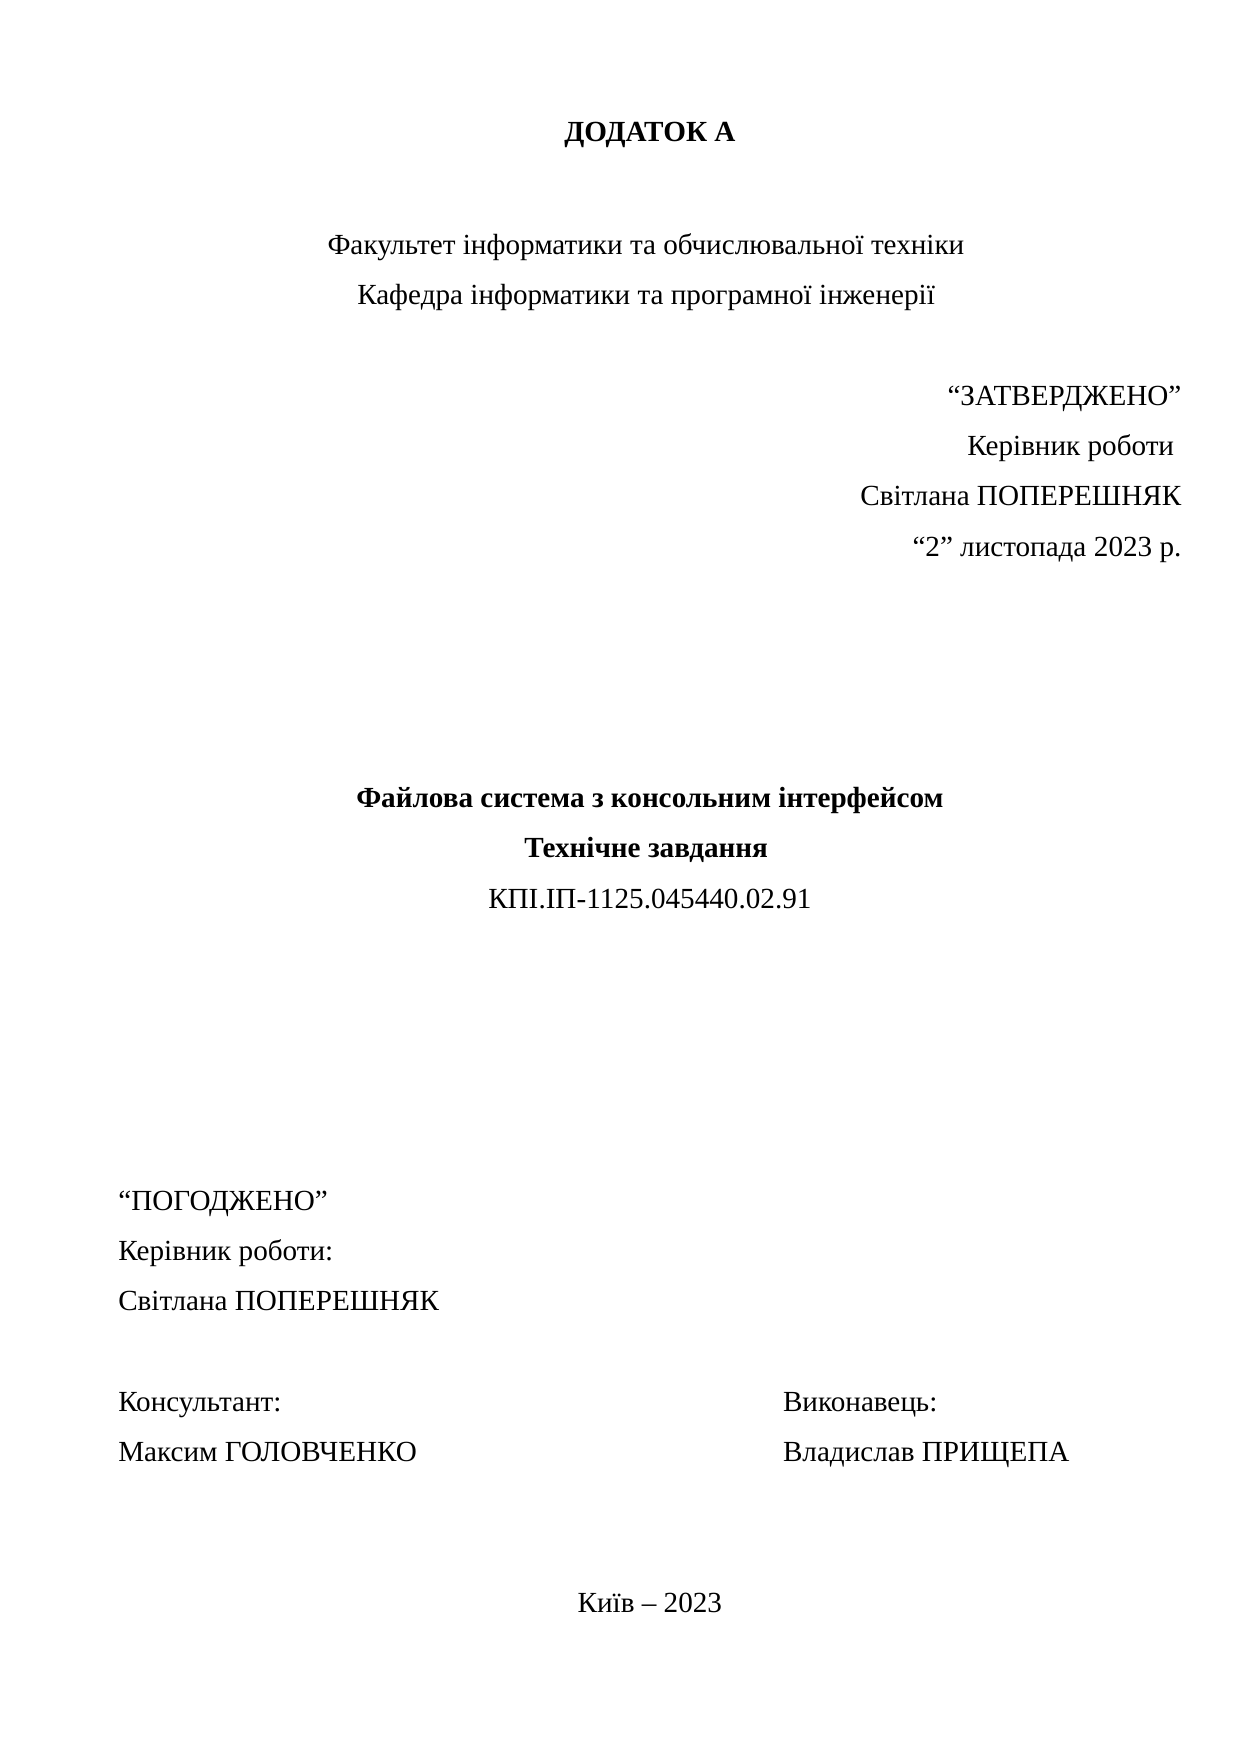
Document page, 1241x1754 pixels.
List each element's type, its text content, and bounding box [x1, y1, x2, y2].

subtitle ДОДАТОК А [118, 114, 1181, 147]
text Керівник роботи: [118, 1233, 1181, 1267]
text “ЗАТВЕРДЖЕНО” [650, 378, 1181, 411]
text Київ – 2023 [118, 1585, 1181, 1619]
text Факультет інформатики та обчислювальної техніки [118, 227, 1181, 260]
text Кафедра інформатики та програмної інженерії [118, 277, 1181, 311]
text Максим ГОЛОВЧЕНКО Владислав ПРИЩЕПА [118, 1434, 1181, 1468]
text Консультант: Виконавець: [118, 1384, 1181, 1417]
text “ПОГОДЖЕНО” [118, 1183, 1181, 1216]
text Світлана ПОПЕРЕШНЯК [650, 478, 1181, 512]
text Світлана ПОПЕРЕШНЯК [118, 1283, 1181, 1317]
text Технічне завдання [118, 831, 1181, 864]
text Файлова система з консольним інтерфейсом [118, 780, 1181, 814]
text КПІ.ІП-1125.045440.02.91 [118, 881, 1181, 914]
text Керівник роботи [650, 428, 1181, 462]
text “2” листопада 2023 р. [650, 529, 1181, 562]
